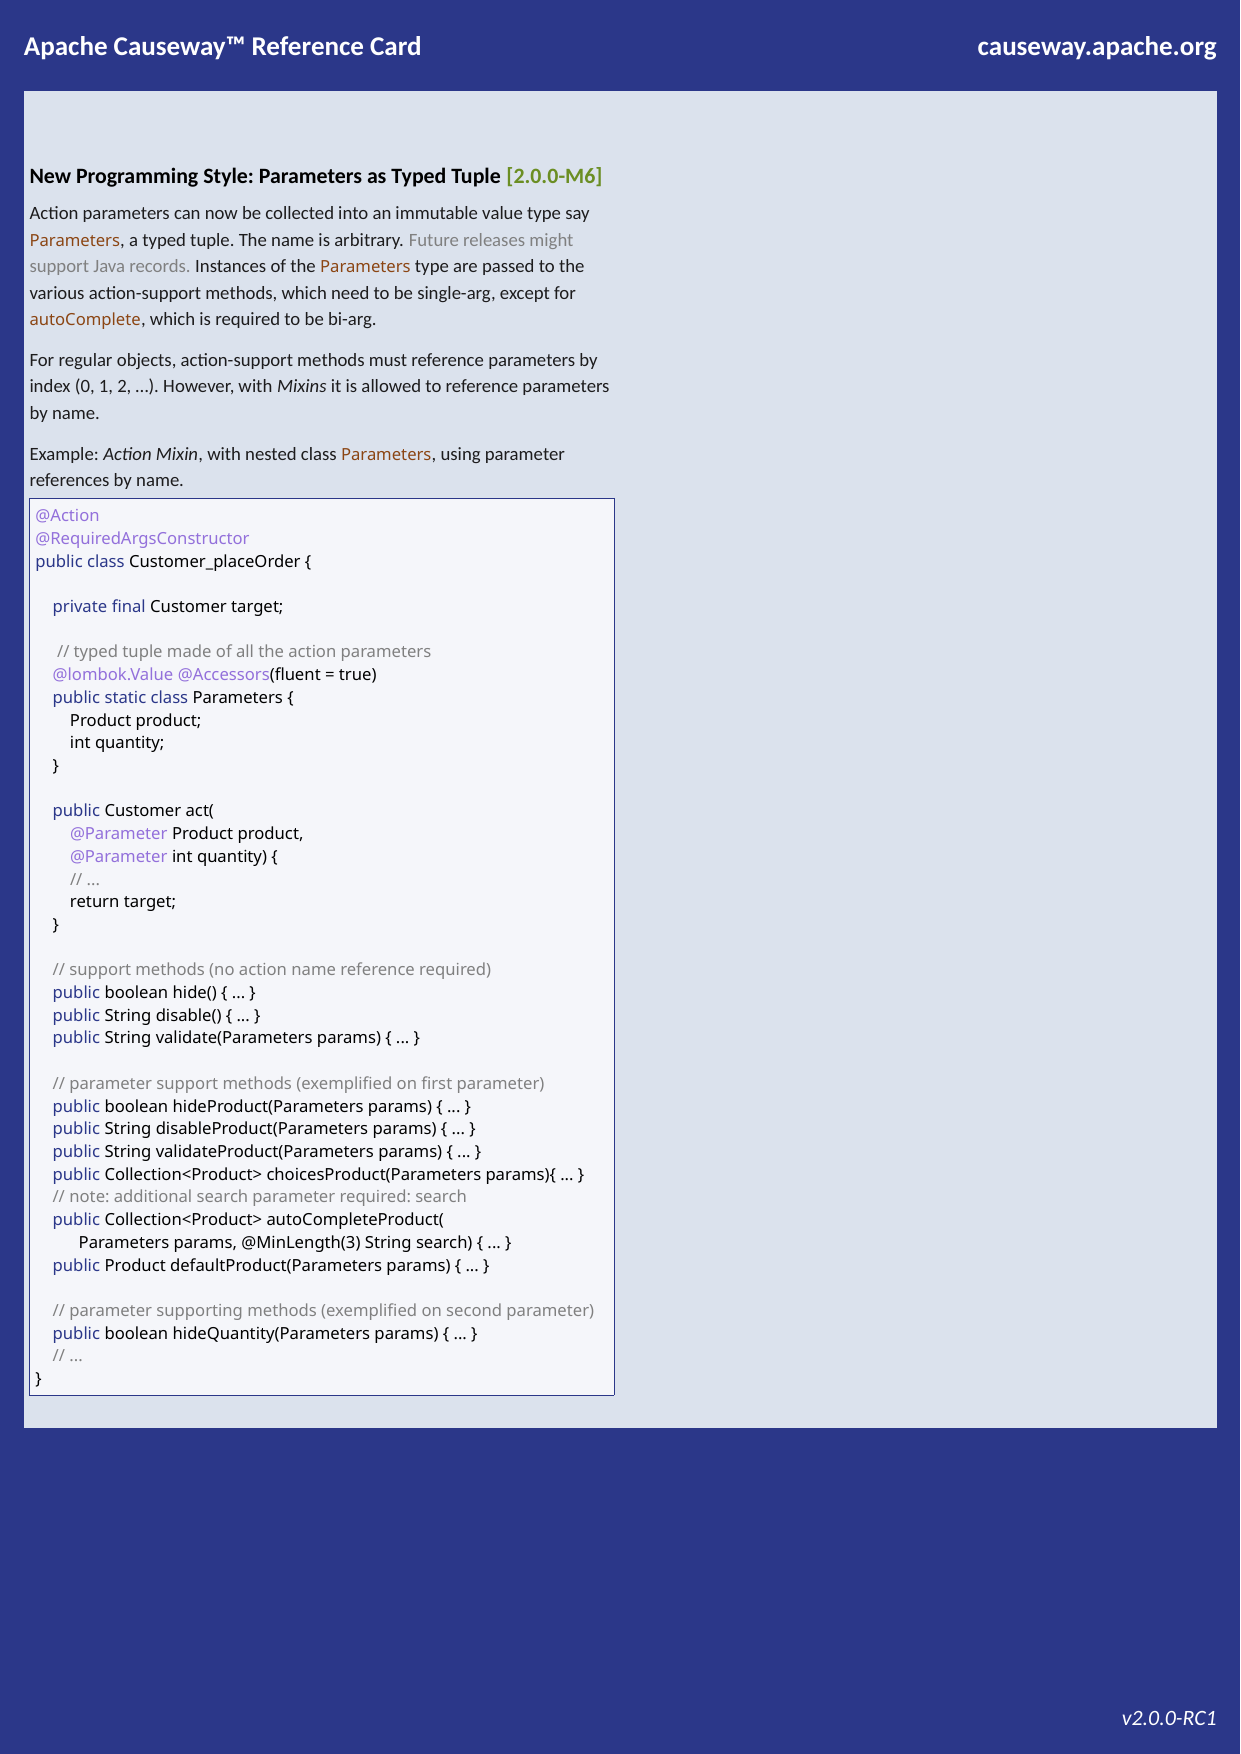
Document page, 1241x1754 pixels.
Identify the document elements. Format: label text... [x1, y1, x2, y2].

table_header [620, 91, 1217, 1428]
table_header New Programming Style: Parameters as Typed Tuple [2.0.0-M6] Action parameters can now be collected into an immutable value type say Parameters, a typed tuple. The name is arbitrary. Future releases might support Java records. Instances of the Parameters type are passed to the various action-support methods, which need to be single-arg, except for autoComplete, which is required to be bi-arg. For regular objects, action-support methods must reference parameters by index (0, 1, 2, …). However, with Mixins it is allowed to reference parameters by name. Example: Action Mixin, with nested class Parameters, using parameter references by name. [24, 91, 620, 1428]
table_header @Action @RequiredArgsConstructor public class Customer_placeOrder { private final Customer target; // typed tuple made of all the action parameters @lombok.Value @Accessors(fluent = true) public static class Parameters { Product product; int quantity; } public Customer act( @Parameter Product product, @Parameter int quantity) { // ... return target; } // support methods (no action name reference required) public boolean hide() { ... } public String disable() { ... } public String validate(Parameters params) { ... } // parameter support methods (exemplified on first parameter) public boolean hideProduct(Parameters params) { ... } public String disableProduct(Parameters params) { ... } public String validateProduct(Parameters params) { ... } public Collection<Product> choicesProduct(Parameters params){ ... } // note: additional search parameter required: search public Collection<Product> autoCompleteProduct( Parameters params, @MinLength(3) String search) { ... } public Product defaultProduct(Parameters params) { ... } // parameter supporting methods (exemplified on second parameter) public boolean hideQuantity(Parameters params) { ... } // ... } [30, 499, 614, 1395]
